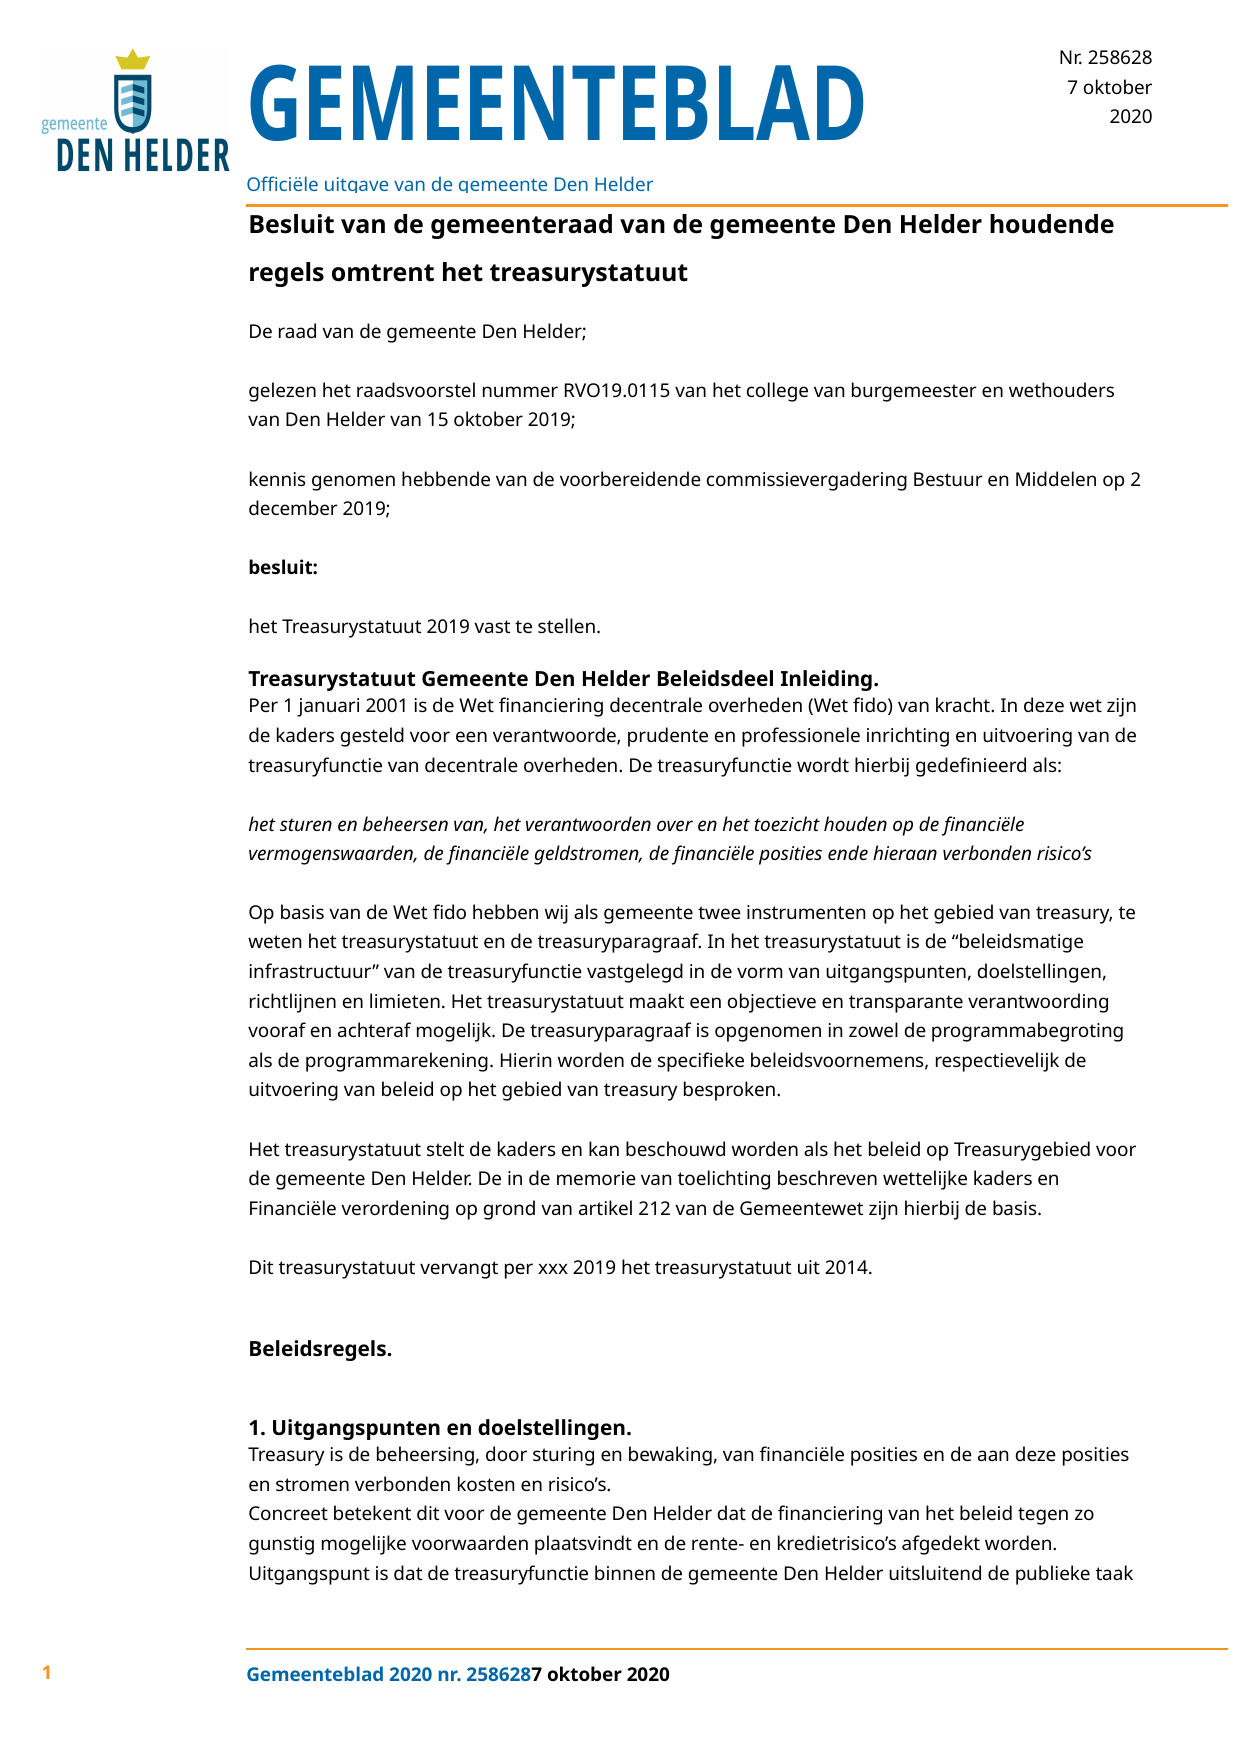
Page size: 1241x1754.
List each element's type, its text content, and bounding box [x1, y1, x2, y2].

text kennis genomen hebbende van de voorbereidende commissievergadering Bestuur en Middelen op 2 december 2019; [248, 466, 1152, 521]
picture [100, 154, 106, 172]
text Treasurystatuut Gemeente Den Helder Beleidsdeel Inleiding. [248, 664, 1152, 693]
text het Treasurystatuut 2019 vast te stellen. [248, 614, 1152, 639]
picture [220, 160, 224, 172]
picture [41, 47, 231, 172]
picture [63, 144, 68, 165]
text 1. Uitgangspunten en doelstellingen. [248, 1413, 1152, 1441]
text gelezen het raadsvoorstel nummer RVO19.0115 van het college van burgemeester en wethouders van Den Helder van 15 oktober 2019; [248, 377, 1152, 432]
text Het treasurystatuut stelt de kaders en kan beschouwd worden als het beleid op Treasurygebied voor de gemeente Den Helder. De in de memorie van toelichting beschreven wettelijke kaders en Financiële verordening op grond van artikel 212 van de Gemeentewet zijn hierbij de basis. [248, 1136, 1152, 1221]
text Beleidsregels. [248, 1334, 1152, 1363]
text Treasury is de beheersing, door sturing en bewaking, van financiële posities en de aan deze posities en stromen verbonden kosten en risico’s. [248, 1441, 1152, 1497]
table_header het sturen en beheersen van, het verantwoorden over en het toezicht houden op de financiële vermogenswaarden, de financiële geldstromen, de financiële posities ende hieraan verbonden risico’s [248, 811, 1152, 866]
text Op basis van de Wet fido hebben wij als gemeente twee instrumenten op het gebied van treasury, te weten het treasurystatuut en de treasuryparagraaf. In het treasurystatuut is de “beleidsmatige infrastructuur” van de treasuryfunctie vastgelegd in de vorm van uitgangspunten, doelstellingen, richtlijnen en limieten. Het treasurystatuut maakt een objectieve en transparante verantwoording vooraf en achteraf mogelijk. De treasuryparagraaf is opgenomen in zowel de programmabegroting als de programmarekening. Hierin worden de specifieke beleidsvoornemens, respectievelijk de uitvoering van beleid op het gebied van treasury besproken. [248, 899, 1152, 1102]
text Besluit van de gemeenteraad van de gemeente Den Helder houdende regels omtrent het treasurystatuut [248, 207, 1152, 288]
picture [182, 144, 187, 165]
text Per 1 januari 2001 is de Wet financiering decentrale overheden (Wet fido) van kracht. In deze wet zijn de kaders gesteld voor een verantwoorde, prudente en professionele inrichting en uitvoering van de treasuryfunctie van decentrale overheden. De treasuryfunctie wordt hierbij gedefinieerd als: [248, 693, 1152, 777]
text Concreet betekent dit voor de gemeente Den Helder dat de financiering van het beleid tegen zo gunstig mogelijke voorwaarden plaatsvindt en de rente- en kredietrisico’s afgedekt worden. Uitgangspunt is dat de treasuryfunctie binnen de gemeente Den Helder uitsluitend de publieke taak [248, 1501, 1152, 1586]
text besluit: [248, 554, 1152, 580]
text De raad van de gemeente Den Helder; [248, 318, 1152, 344]
picture [130, 157, 135, 172]
text Dit treasurystatuut vervangt per xxx 2019 het treasurystatuut uit 2014. [248, 1254, 1152, 1280]
